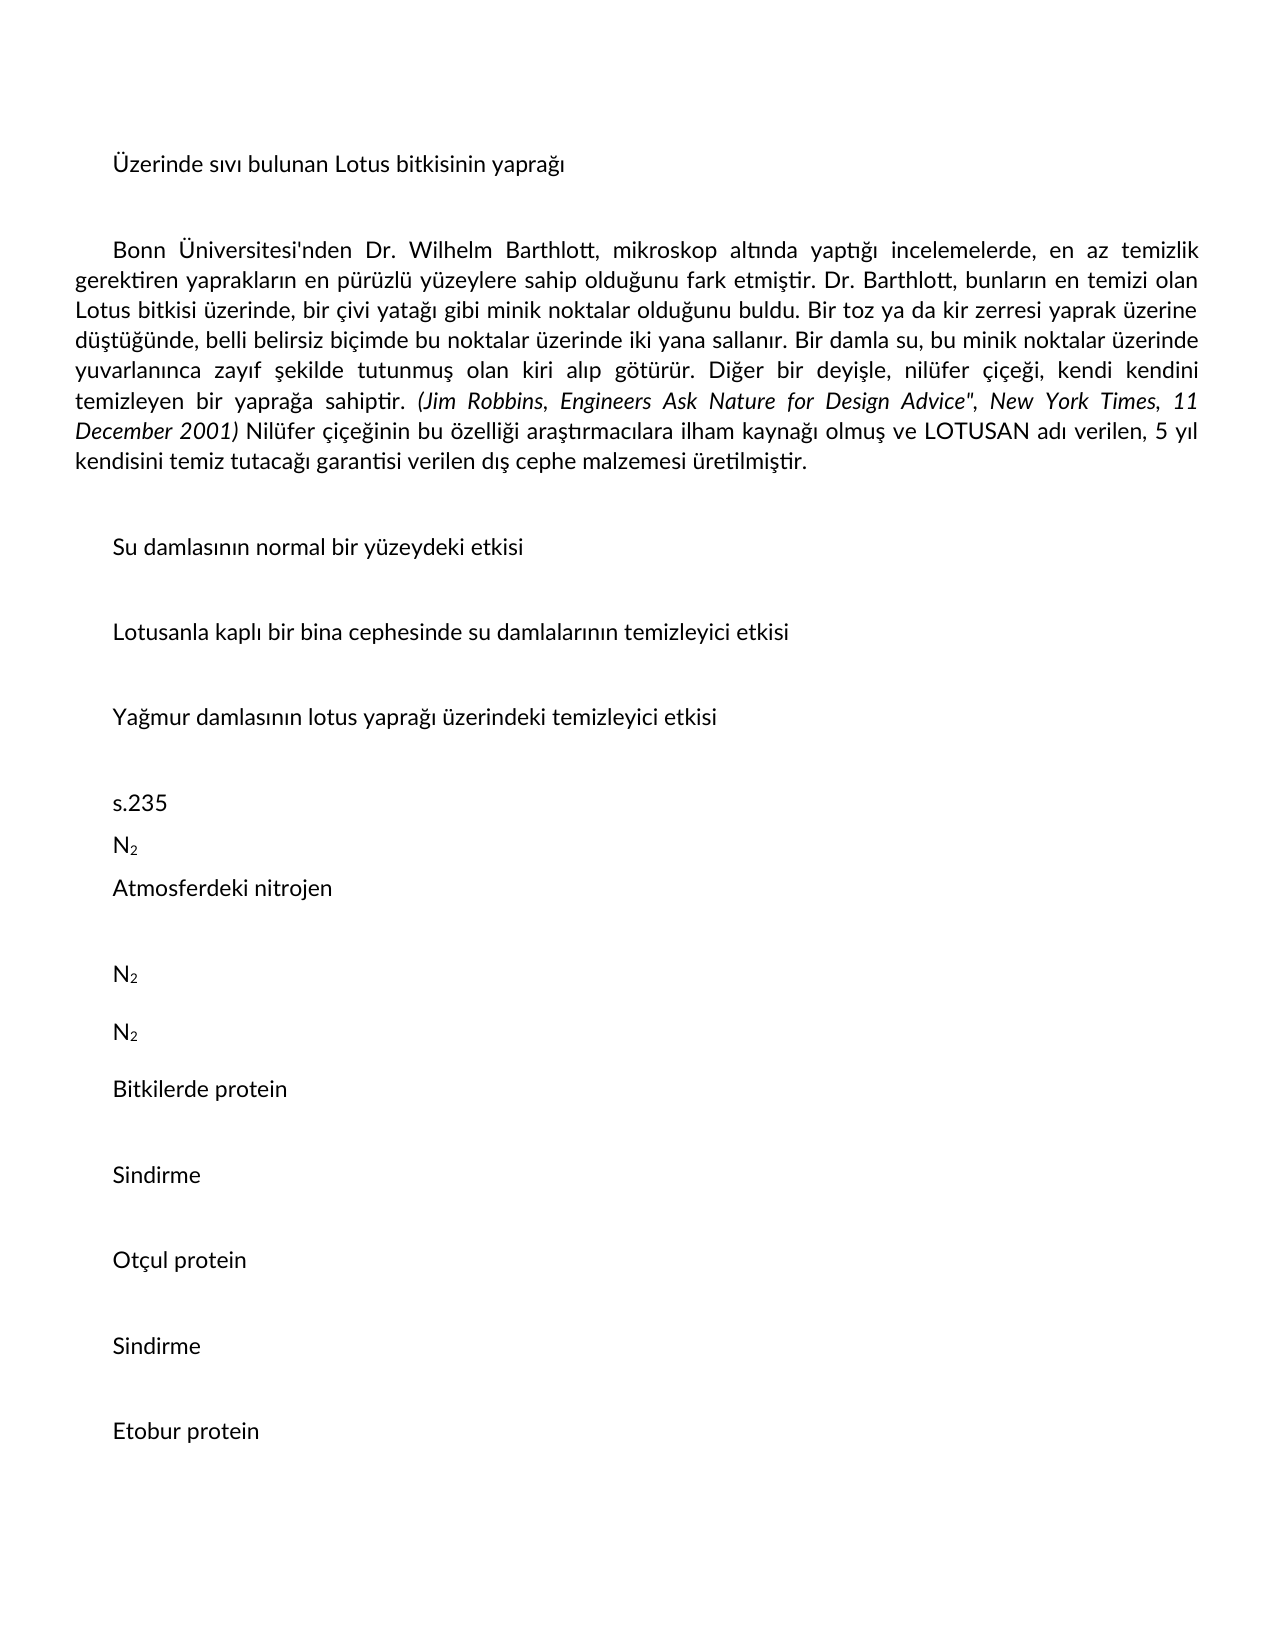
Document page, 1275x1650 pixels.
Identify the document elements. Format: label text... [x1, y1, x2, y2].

text N2 [75, 959, 1200, 987]
text Etobur protein [75, 1417, 1200, 1444]
text Yağmur damlasının lotus yaprağı üzerindeki temizleyici etkisi [75, 703, 1200, 731]
text Sindirme [75, 1161, 1200, 1188]
text Atmosferdeki nitrojen [75, 874, 1200, 901]
text Bonn Üniversitesi'nden Dr. Wilhelm Barthlott, mikroskop altında yaptığı incelemelerde, en az temizlik gerektiren yaprakların en pürüzlü yüzeylere sahip olduğunu fark etmiştir. Dr. Barthlott, bunların en temizi olan Lotus bitkisi üzerinde, bir çivi yatağı gibi minik noktalar olduğunu buldu. Bir toz ya da kir zerresi yaprak üzerine düştüğünde, belli belirsiz biçimde bu noktalar üzerinde iki yana sallanır. Bir damla su, bu minik noktalar üzerinde yuvarlanınca zayıf şekilde tutunmuş olan kiri alıp götürür. Diğer bir deyişle, nilüfer çiçeği, kendi kendini temizleyen bir yaprağa sahiptir. (Jim Robbins, Engineers Ask Nature for Design Advice", New York Times, 11 December 2001) Nilüfer çiçeğinin bu özelliği araştırmacılara ilham kaynağı olmuş ve LOTUSAN adı verilen, 5 yıl kendisini temiz tutacağı garantisi verilen dış cephe malzemesi üretilmiştir. [75, 235, 1200, 474]
text N2 [75, 1017, 1200, 1045]
text s.235 [75, 788, 1200, 816]
text Üzerinde sıvı bulunan Lotus bitkisinin yaprağı [75, 150, 1200, 177]
text Su damlasının normal bir yüzeydeki etkisi [75, 532, 1200, 560]
text Sindirme [75, 1331, 1200, 1359]
text Lotusanla kaplı bir bina cephesinde su damlalarının temizleyici etkisi [75, 618, 1200, 645]
text Bitkilerde protein [75, 1075, 1200, 1103]
text Otçul protein [75, 1246, 1200, 1273]
text N2 [75, 831, 1200, 859]
